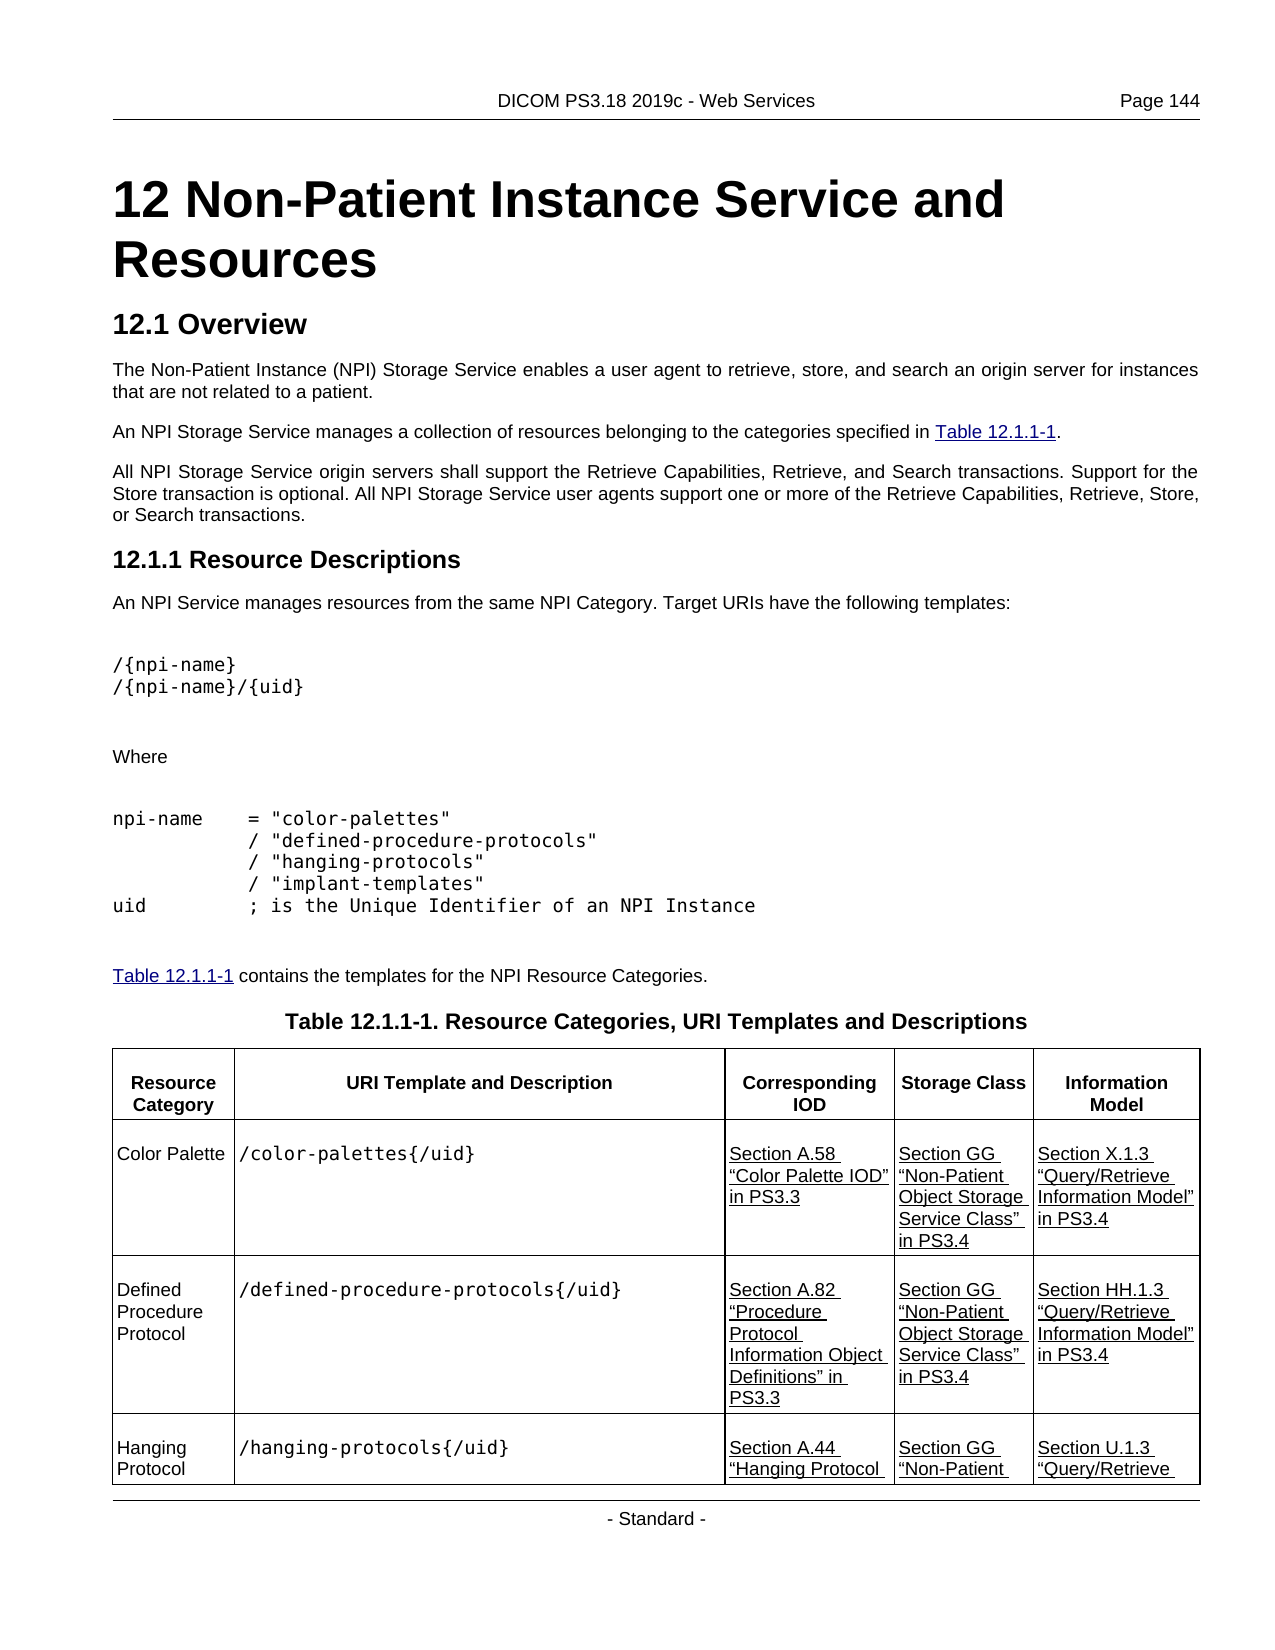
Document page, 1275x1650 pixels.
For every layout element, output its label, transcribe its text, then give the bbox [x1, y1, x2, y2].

table_cell Section GG “Non-Patient Object Storage Service Class” in PS3.4 [895, 1120, 1033, 1255]
text Table 12.1.1-1. Resource Categories, URI Templates and Descriptions [112, 1009, 1200, 1034]
table_header Corresponding IOD [726, 1049, 894, 1119]
table_cell Color Palette [113, 1120, 234, 1255]
text All NPI Storage Service origin servers shall support the Retrieve Capabilities, Retrieve, and Search transactions. Support for the Store transaction is optional. All NPI Storage Service user agents support one or more of the Retrieve Capabilities, Retrieve, Store, or Search transactions. [112, 461, 1200, 526]
table_cell Section HH.1.3 “Query/Retrieve Information Model” in PS3.4 [1034, 1256, 1199, 1413]
table_header URI Template and Description [235, 1049, 724, 1119]
table_cell Defined Procedure Protocol [113, 1256, 234, 1413]
table_cell Section A.58 “Color Palette IOD” in PS3.3 [726, 1120, 894, 1255]
table_cell Section X.1.3 “Query/Retrieve Information Model” in PS3.4 [1034, 1120, 1199, 1255]
text An NPI Service manages resources from the same NPI Category. Target URIs have the following templates: [112, 592, 1200, 614]
table_cell Section A.82 “Procedure Protocol Information Object Definitions” in PS3.3 [726, 1256, 894, 1413]
text Where [112, 746, 1200, 767]
table_cell /hanging-protocols{/uid} [235, 1414, 724, 1484]
table_header Storage Class [895, 1049, 1033, 1119]
table_cell Section U.1.3 “Query/Retrieve [1034, 1414, 1199, 1484]
table_header Information Model [1034, 1049, 1199, 1119]
text /{npi-name} /{npi-name}/{uid} [112, 632, 1200, 727]
table_cell Hanging Protocol [113, 1414, 234, 1484]
table_cell Section GG “Non-Patient [895, 1414, 1033, 1484]
table_cell Section A.44 “Hanging Protocol [726, 1414, 894, 1484]
table_header Resource Category [113, 1049, 234, 1119]
table_cell Section GG “Non-Patient Object Storage Service Class” in PS3.4 [895, 1256, 1033, 1413]
text 12.1 Overview [112, 307, 1200, 340]
text npi-name = "color-palettes" / "defined-procedure-protocols" / "hanging-protocols" / "implant-templates" uid ; is the Unique Identifier of an NPI Instance [112, 786, 1200, 946]
text Table 12.1.1-1 contains the templates for the NPI Resource Categories. [112, 964, 1200, 986]
text 12.1.1 Resource Descriptions [112, 544, 1200, 573]
text An NPI Storage Service manages a collection of resources belonging to the categories specified in Table 12.1.1-1. [112, 421, 1200, 442]
text 12 Non-Patient Instance Service and Resources [112, 169, 1200, 288]
table_cell /color-palettes{/uid} [235, 1120, 724, 1255]
text The Non-Patient Instance (NPI) Storage Service enables a user agent to retrieve, store, and search an origin server for instances that are not related to a patient. [112, 359, 1200, 402]
table_cell /defined-procedure-protocols{/uid} [235, 1256, 724, 1413]
